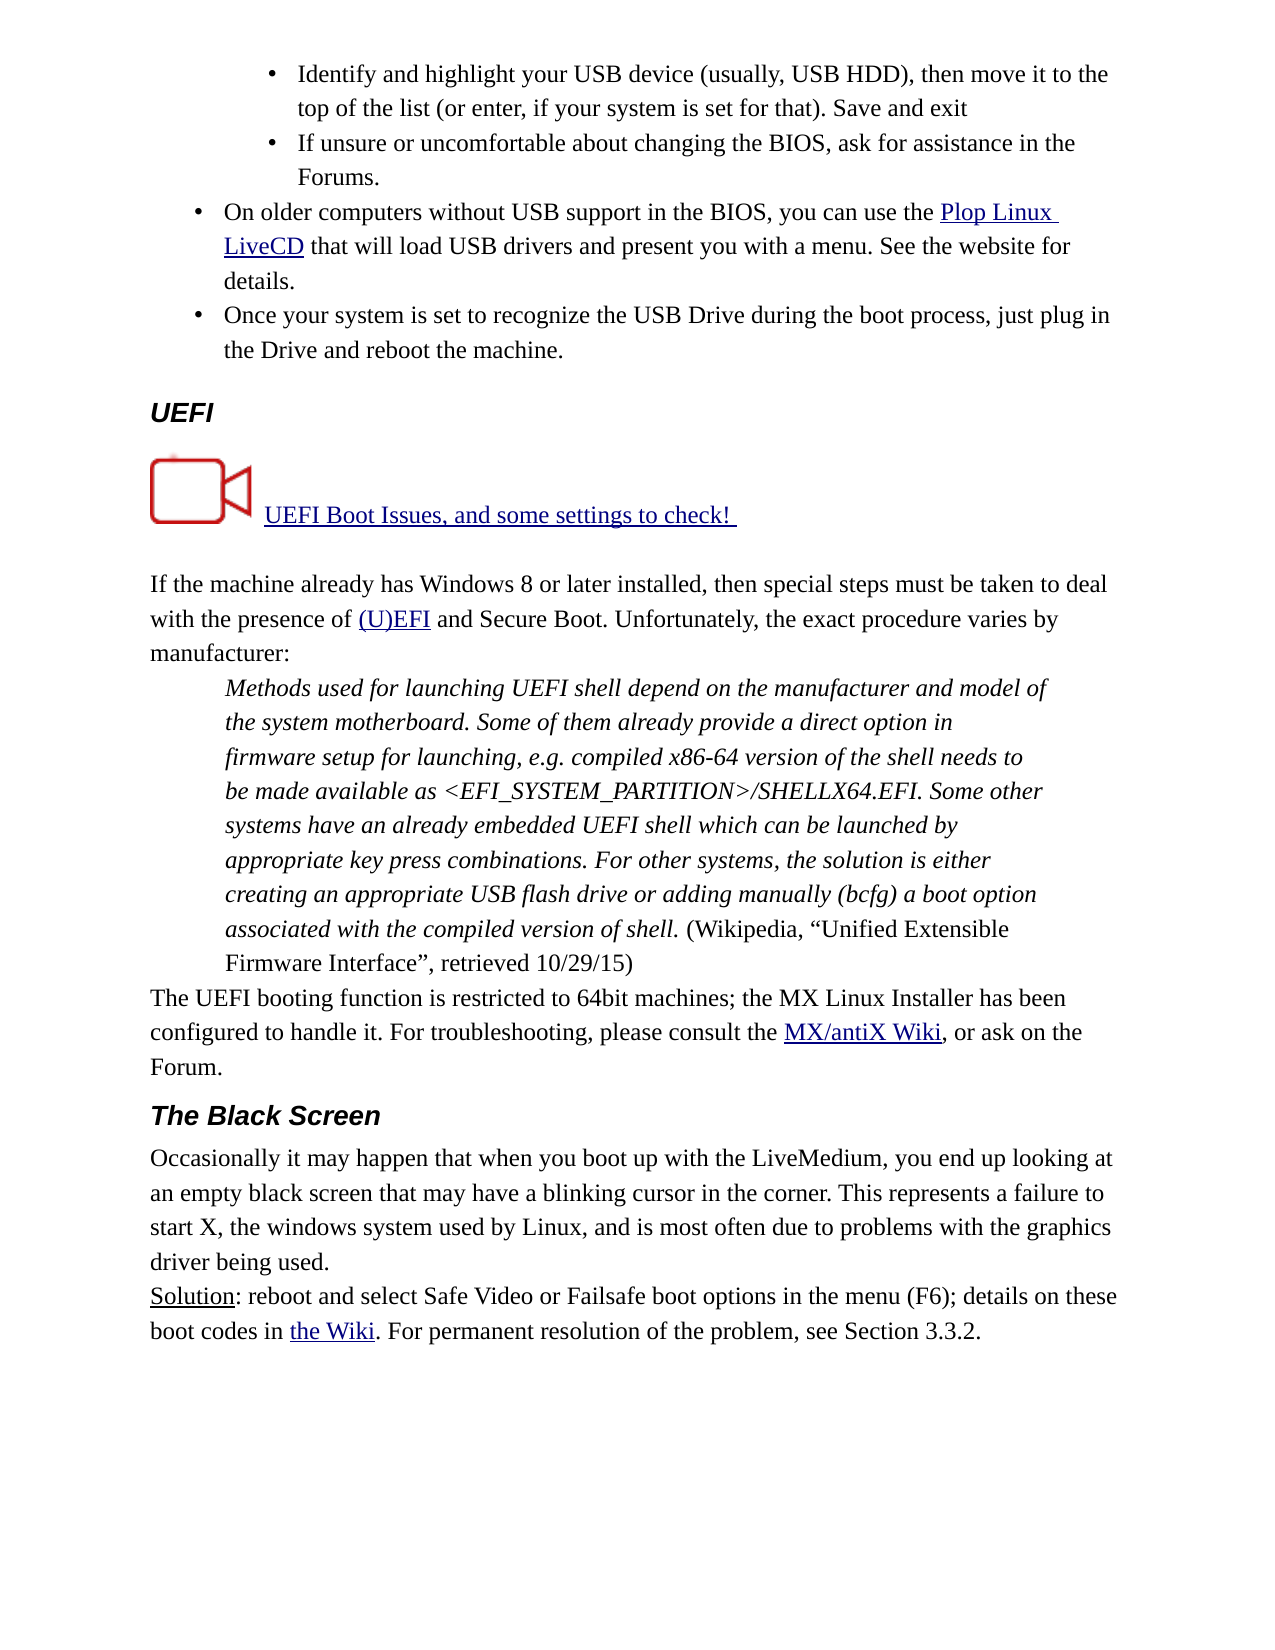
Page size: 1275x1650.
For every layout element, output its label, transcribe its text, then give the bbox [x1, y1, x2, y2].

text If the machine already has Windows 8 or later installed, then special steps must be taken to deal with the presence of (U)EFI and Secure Boot. Unfortunately, the exact procedure varies by manufacturer: [150, 569, 1125, 667]
text Occasionally it may happen that when you boot up with the LiveMedium, you end up looking at an empty black screen that may have a blinking cursor in the corner. This represents a failure to start X, the windows system used by Linux, and is most often due to problems with the graphics driver being used. [150, 1143, 1125, 1276]
list Identify and highlight your USB device (usually, USB HDD), then move it to the top of the list (or enter, if your system is set for that). Save and exit [268, 59, 1125, 122]
text UEFI Boot Issues, and some settings to check! [150, 441, 1125, 529]
text The UEFI booting function is restricted to 64bit machines; the MX Linux Installer has been configured to handle it. For troubleshooting, please consult the MX/antiX Wiki, or ask on the Forum. [150, 983, 1125, 1081]
list If unsure or uncomfortable about changing the BIOS, ask for assistance in the Forums. [268, 128, 1125, 191]
picture [150, 440, 252, 524]
text Methods used for launching UEFI shell depend on the manufacturer and model of the system motherboard. Some of them already provide a direct option in firmware setup for launching, e.g. compiled x86-64 version of the shell needs to be made available as <EFI_SYSTEM_PARTITION>/SHELLX64.EFI. Some other systems have an already embedded UEFI shell which can be launched by appropriate key press combinations. For other systems, the solution is either creating an appropriate USB flash drive or adding manually (bcfg) a boot option associated with the compiled version of shell. (Wikipedia, “Unified Extensible Firmware Interface”, retrieved 10/29/15) [225, 673, 1050, 977]
text Solution: reboot and select Safe Video or Failsafe boot options in the menu (F6); details on these boot codes in the Wiki. For permanent resolution of the problem, see Section 3.3.2. [150, 1281, 1125, 1344]
list Once your system is set to recognize the USB Drive during the boot process, just plug in the Drive and reboot the machine. [194, 300, 1125, 364]
subtitle UEFI [150, 396, 1125, 428]
subtitle The Black Screen [150, 1099, 1125, 1131]
list On older computers without USB support in the BIOS, you can use the Plop Linux LiveCD that will load USB drivers and present you with a menu. See the website for details. [194, 197, 1125, 295]
